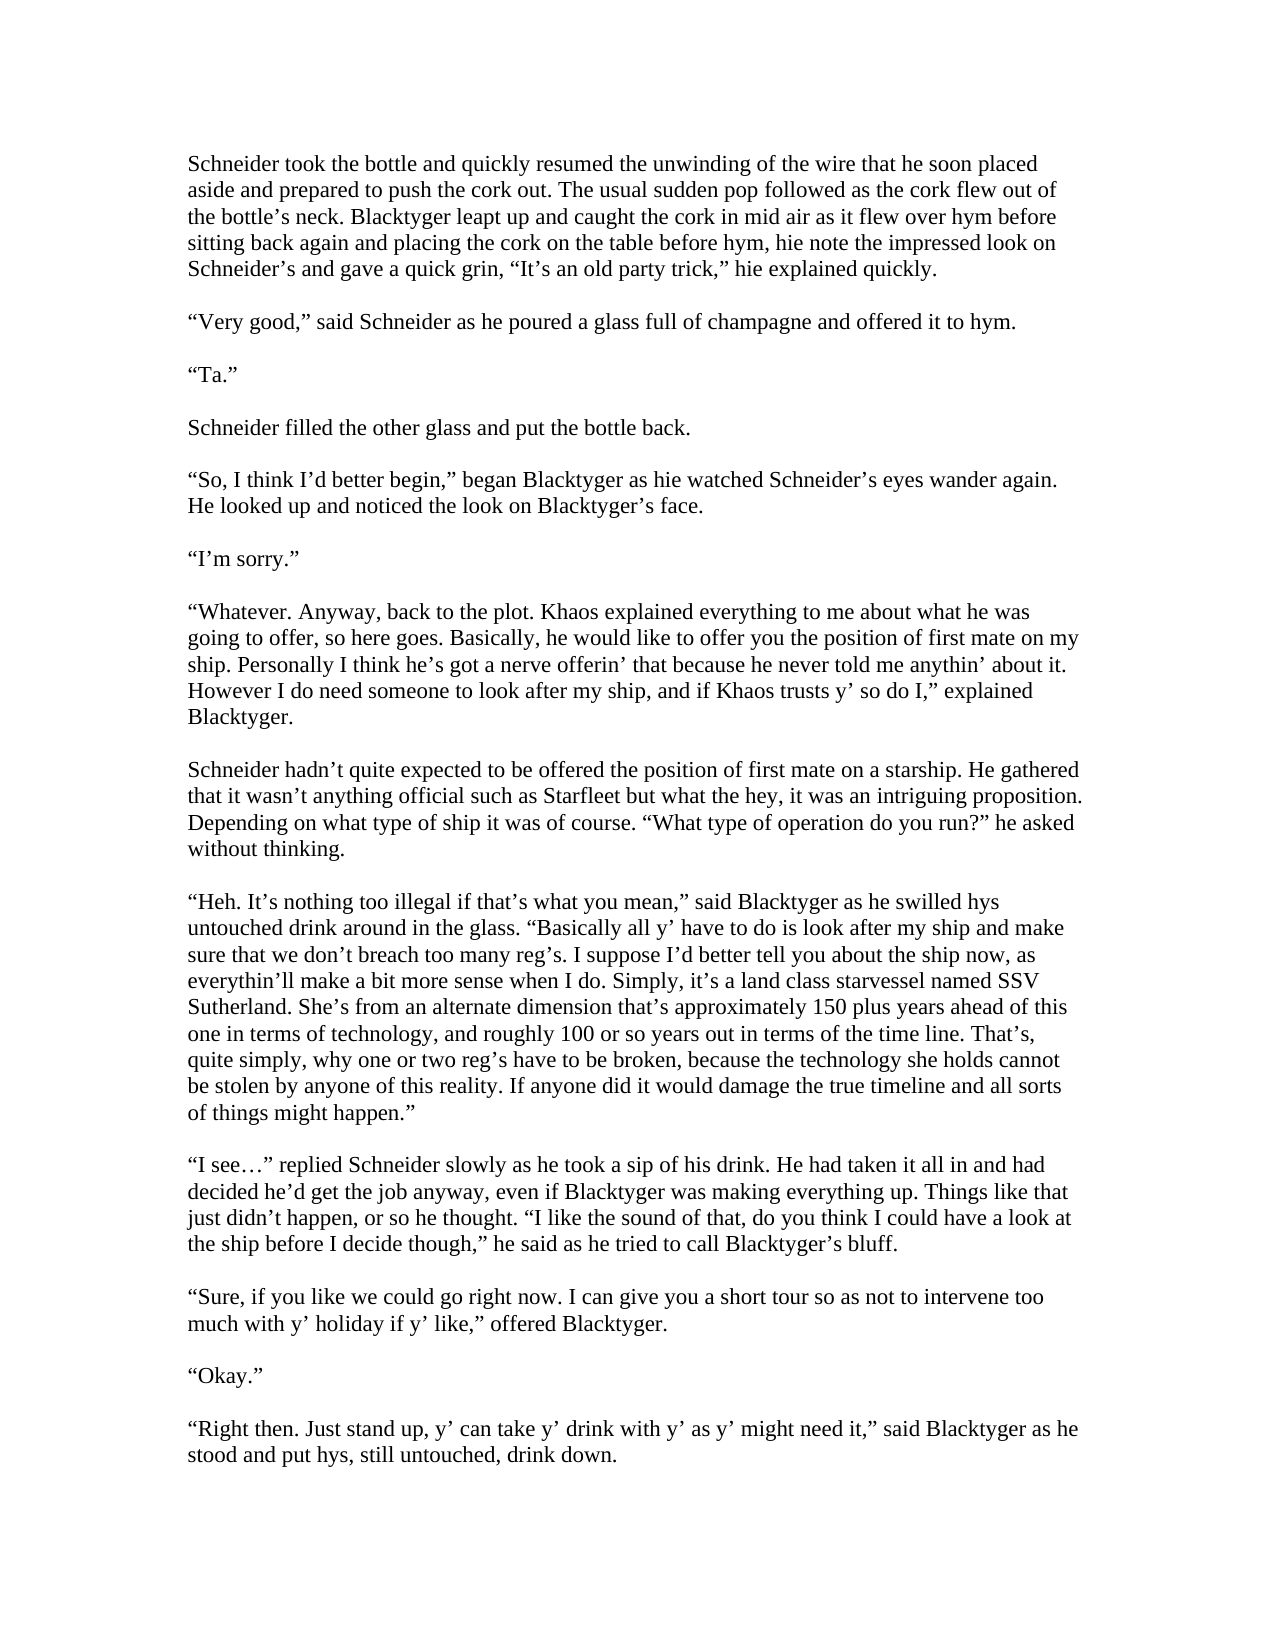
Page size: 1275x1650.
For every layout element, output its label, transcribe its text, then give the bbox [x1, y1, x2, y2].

text “Okay.” [187, 1362, 1087, 1389]
text “So, I think I’d better begin,” began Blacktyger as hie watched Schneider’s eyes wander again. He looked up and noticed the look on Blacktyger’s face. [187, 466, 1087, 519]
text “Sure, if you like we could go right now. I can give you a short tour so as not to intervene too much with y’ holiday if y’ like,” offered Blacktyger. [187, 1283, 1087, 1336]
text “Right then. Just stand up, y’ can take y’ drink with y’ as y’ might need it,” said Blacktyger as he stood and put hys, still untouched, drink down. [187, 1415, 1087, 1468]
text “Whatever. Anyway, back to the plot. Khaos explained everything to me about what he was going to offer, so here goes. Basically, he would like to offer you the position of first mate on my ship. Personally I think he’s got a nerve offerin’ that because he never told me anythin’ about it. However I do need someone to look after my ship, and if Khaos trusts y’ so do I,” explained Blacktyger. [187, 598, 1087, 730]
text Schneider hadn’t quite expected to be offered the position of first mate on a starship. He gathered that it wasn’t anything official such as Starfleet but what the hey, it was an intriguing proposition. Depending on what type of ship it was of course. “What type of operation do you run?” he asked without thinking. [187, 756, 1087, 862]
text Schneider filled the other glass and put the bottle back. [187, 413, 1087, 440]
text “Heh. It’s nothing too illegal if that’s what you mean,” said Blacktyger as he swilled hys untouched drink around in the glass. “Basically all y’ have to do is look after my ship and make sure that we don’t breach too many reg’s. I suppose I’d better tell you about the ship now, as everythin’ll make a bit more sense when I do. Simply, it’s a land class starvessel named SSV Sutherland. She’s from an alternate dimension that’s approximately 150 plus years ahead of this one in terms of technology, and roughly 100 or so years out in terms of the time line. That’s, quite simply, why one or two reg’s have to be broken, because the technology she holds cannot be stolen by anyone of this reality. If anyone did it would damage the true timeline and all sorts of things might happen.” [187, 888, 1087, 1125]
text Schneider took the bottle and quickly resumed the unwinding of the wire that he soon placed aside and prepared to push the cork out. The usual sudden pop followed as the cork flew out of the bottle’s neck. Blacktyger leapt up and caught the cork in mid air as it flew over hym before sitting back again and placing the cork on the table before hym, hie note the impressed look on Schneider’s and gave a quick grin, “It’s an old party trick,” hie explained quickly. [187, 150, 1087, 282]
text “I see…” replied Schneider slowly as he took a sip of his drink. He had taken it all in and had decided he’d get the job anyway, even if Blacktyger was making everything up. Things like that just didn’t happen, or so he thought. “I like the sound of that, do you think I could have a look at the ship before I decide though,” he said as he tried to call Blacktyger’s bluff. [187, 1151, 1087, 1257]
text “I’m sorry.” [187, 545, 1087, 572]
text “Ta.” [187, 361, 1087, 387]
text “Very good,” said Schneider as he poured a glass full of champagne and offered it to hym. [187, 308, 1087, 334]
